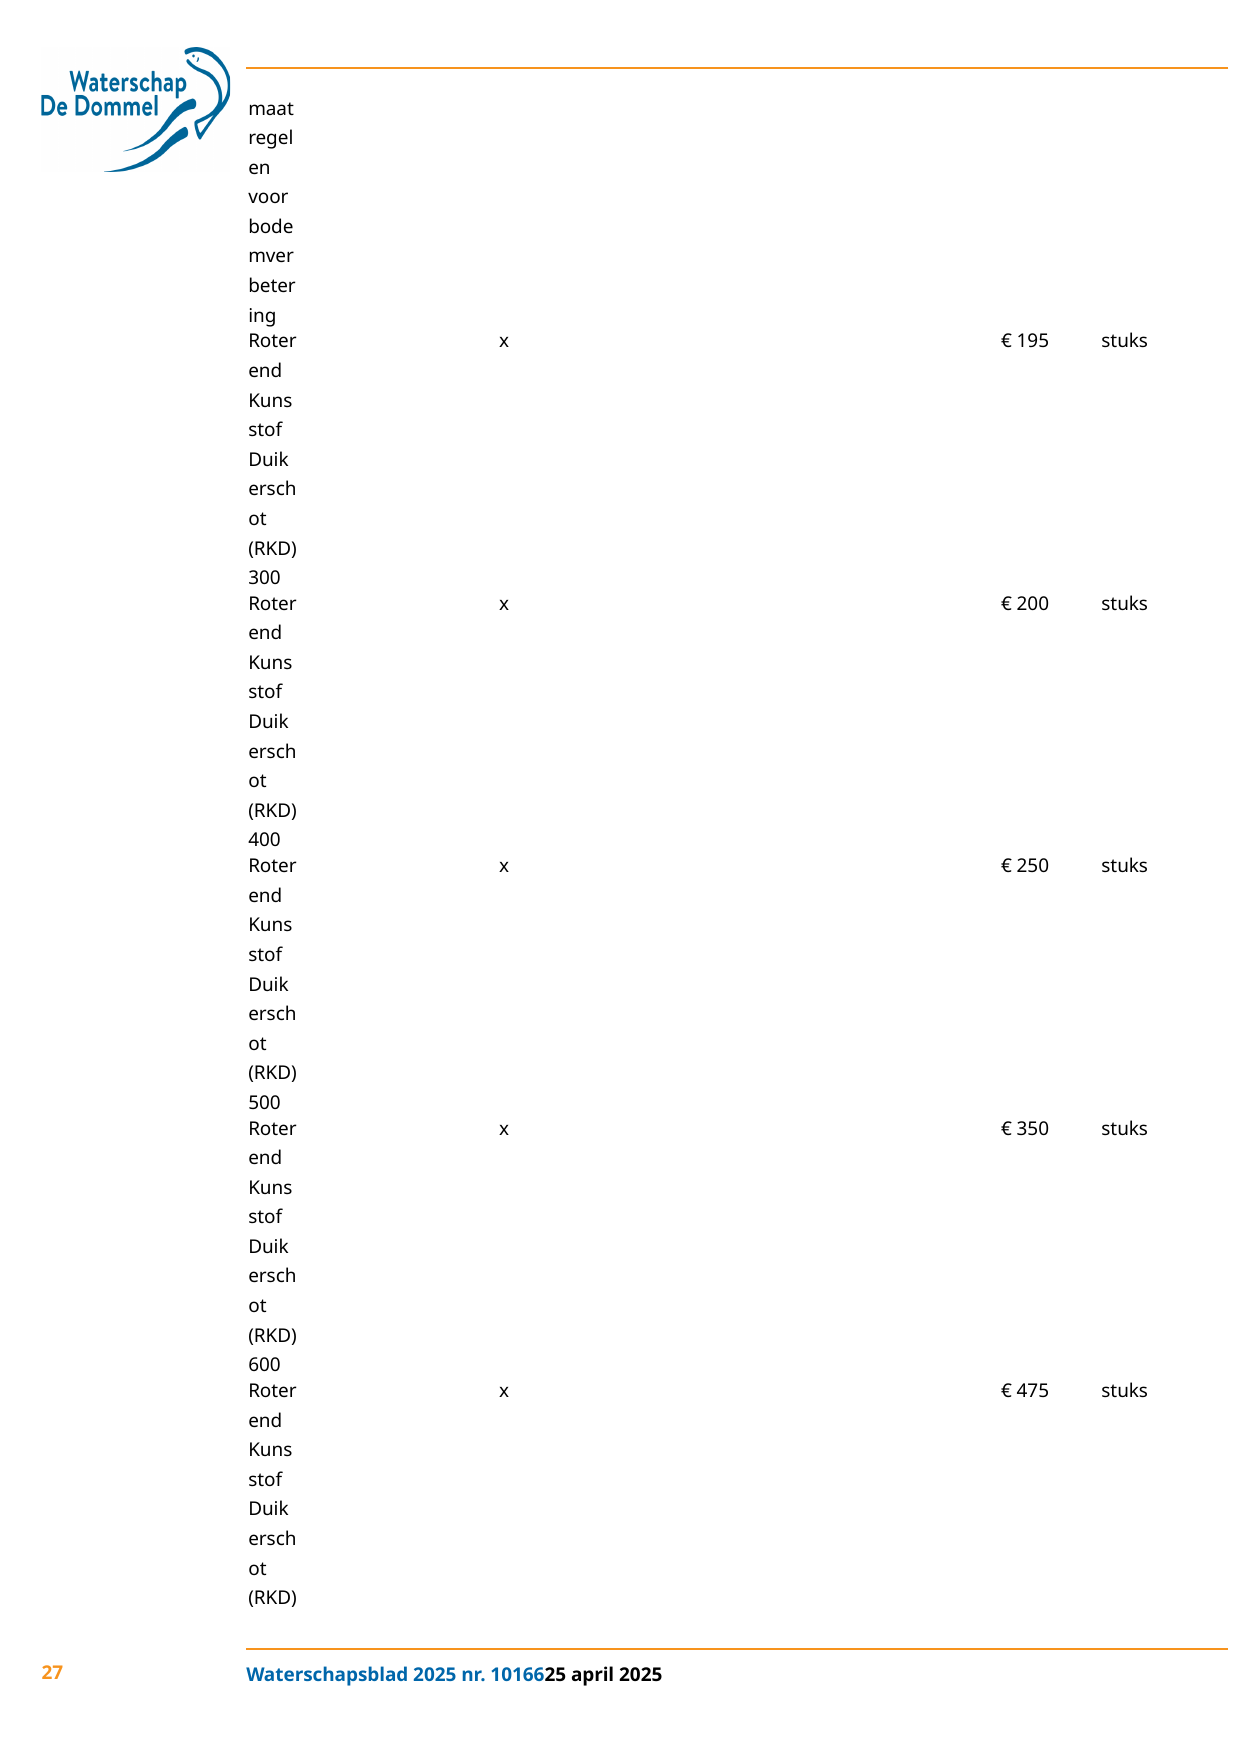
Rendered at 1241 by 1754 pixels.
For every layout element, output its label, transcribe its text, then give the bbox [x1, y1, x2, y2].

table_cell [599, 95, 649, 328]
table_cell stuks [1101, 1377, 1152, 1610]
table_cell € 475 [1001, 1377, 1051, 1610]
table_cell [599, 1115, 649, 1377]
table_cell [599, 328, 649, 590]
table_cell [549, 1377, 599, 1610]
table_cell [700, 328, 750, 590]
table_cell [549, 95, 599, 328]
table_cell [549, 328, 599, 590]
table_cell [750, 1115, 800, 1377]
table_cell € 195 [1001, 328, 1051, 590]
table_cell [700, 590, 750, 852]
table_cell € 350 [1001, 1115, 1051, 1377]
table_cell [900, 590, 951, 852]
table_cell x [499, 1377, 549, 1610]
table_cell [951, 1115, 1001, 1377]
table_cell [1051, 590, 1101, 852]
table_cell [1051, 853, 1101, 1115]
table_cell x [499, 1115, 549, 1377]
table_cell [650, 328, 700, 590]
table_cell [900, 853, 951, 1115]
table_cell [1051, 95, 1101, 328]
table_cell [750, 95, 800, 328]
table_cell [650, 853, 700, 1115]
table_cell [599, 1377, 649, 1610]
table_cell [700, 1377, 750, 1610]
table_cell Roterend Kunsstof Duikerschot (RKD) 400 [248, 590, 298, 852]
table_cell [900, 328, 951, 590]
table_cell stuks [1101, 1115, 1152, 1377]
table_cell [348, 1377, 398, 1610]
table_cell [951, 328, 1001, 590]
table_cell [549, 590, 599, 852]
table_cell x [499, 590, 549, 852]
table_cell [900, 1377, 951, 1610]
table_cell x [499, 853, 549, 1115]
table_cell [850, 1115, 900, 1377]
table_cell [348, 853, 398, 1115]
table_cell [399, 853, 449, 1115]
table_cell [298, 590, 348, 852]
table_cell Roterend Kunsstof Duikerschot (RKD) 500 [248, 853, 298, 1115]
table_cell [499, 95, 549, 328]
table_cell [1051, 328, 1101, 590]
table_cell [399, 1377, 449, 1610]
table_cell [800, 853, 850, 1115]
table_cell [850, 95, 900, 328]
table_cell [951, 853, 1001, 1115]
table_cell [298, 95, 348, 328]
table_cell [549, 1115, 599, 1377]
table_cell [399, 328, 449, 590]
table_cell [700, 95, 750, 328]
table_cell Roterend Kunsstof Duikerschot (RKD) [248, 1377, 298, 1610]
table_cell [951, 590, 1001, 852]
picture [198, 118, 210, 131]
table_cell [650, 1115, 700, 1377]
table_cell [1101, 95, 1152, 328]
table_cell [449, 1115, 499, 1377]
table_cell [800, 590, 850, 852]
table_cell [650, 95, 700, 328]
table_cell [850, 1377, 900, 1610]
table_cell [800, 1115, 850, 1377]
table_cell [399, 1115, 449, 1377]
table_cell [348, 95, 398, 328]
table_cell [750, 1377, 800, 1610]
table_cell [599, 590, 649, 852]
table_cell [298, 1377, 348, 1610]
table_cell [449, 95, 499, 328]
table_cell [750, 853, 800, 1115]
table_cell [850, 853, 900, 1115]
table_cell [700, 1115, 750, 1377]
table_cell [650, 1377, 700, 1610]
table_cell stuks [1101, 590, 1152, 852]
table_cell [449, 590, 499, 852]
table_cell € 250 [1001, 853, 1051, 1115]
table_cell [850, 590, 900, 852]
table_cell [348, 1115, 398, 1377]
table_cell stuks [1101, 853, 1152, 1115]
table_cell [348, 328, 398, 590]
table_cell [850, 328, 900, 590]
table_cell [298, 853, 348, 1115]
table_cell [800, 95, 850, 328]
table_cell [750, 590, 800, 852]
table_cell [800, 1377, 850, 1610]
table_cell [449, 853, 499, 1115]
table_cell x [499, 328, 549, 590]
table_cell [900, 1115, 951, 1377]
table_cell [1051, 1115, 1101, 1377]
picture [45, 99, 51, 111]
table_cell [549, 853, 599, 1115]
table_cell Roterend Kunsstof Duikerschot (RKD) 600 [248, 1115, 298, 1377]
table_cell [800, 328, 850, 590]
table_cell [298, 328, 348, 590]
table_cell Roterend Kunsstof Duikerschot (RKD) 300 [248, 328, 298, 590]
table_cell [449, 328, 499, 590]
table_cell maatregelen voor bodemverbetering [248, 95, 298, 328]
table_cell [700, 853, 750, 1115]
table_cell [298, 1115, 348, 1377]
table_cell [1001, 95, 1051, 328]
table_cell [900, 95, 951, 328]
table_cell [399, 95, 449, 328]
table_cell stuks [1101, 328, 1152, 590]
table_cell € 200 [1001, 590, 1051, 852]
table_cell [750, 328, 800, 590]
table_cell [1051, 1377, 1101, 1610]
table_cell [650, 590, 700, 852]
table_cell [399, 590, 449, 852]
table_cell [951, 95, 1001, 328]
table_cell [951, 1377, 1001, 1610]
picture [41, 47, 231, 172]
table_cell [599, 853, 649, 1115]
table_cell [449, 1377, 499, 1610]
picture [204, 47, 231, 76]
table_cell [348, 590, 398, 852]
